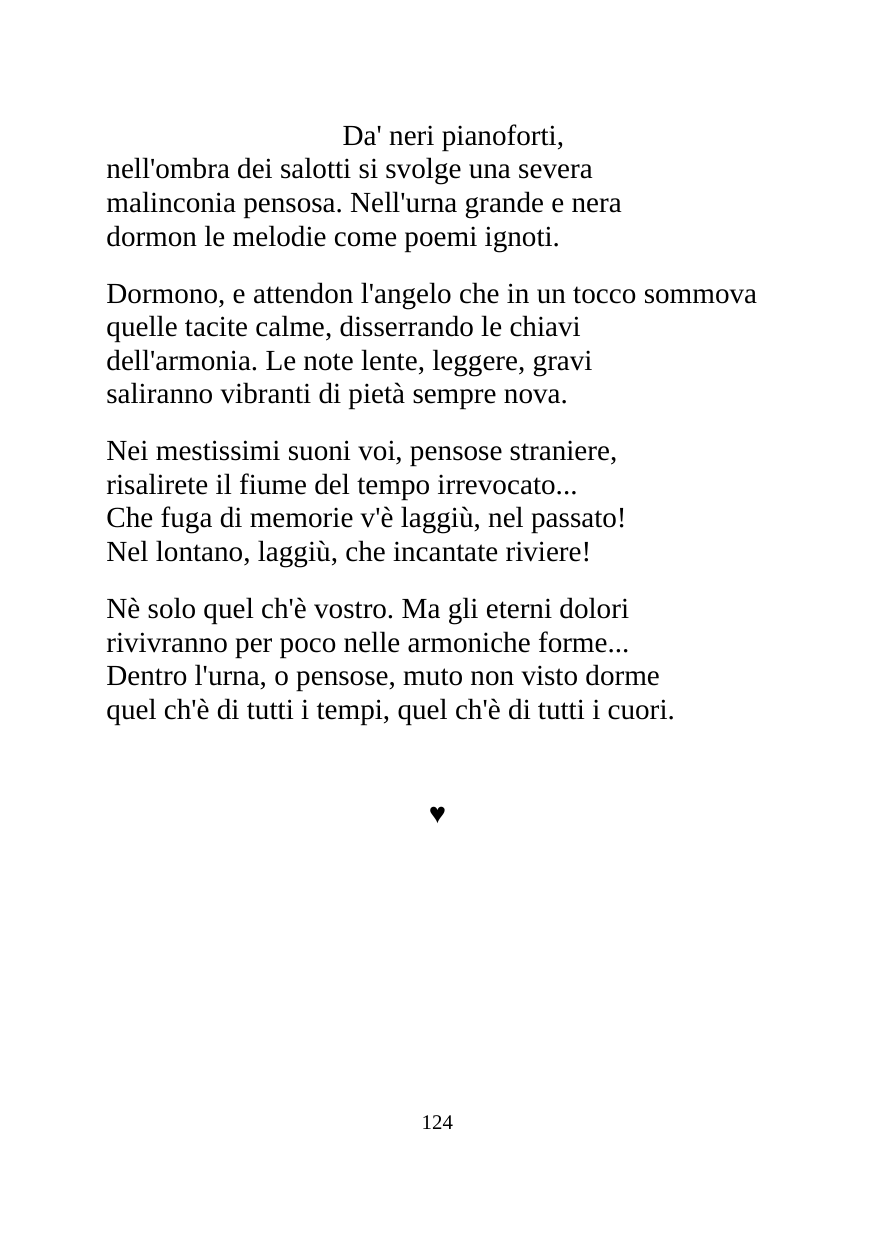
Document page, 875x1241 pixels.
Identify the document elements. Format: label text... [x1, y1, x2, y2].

text Nei mestissimi suoni voi, pensose straniere, risalirete il fiume del tempo irrevocato... Che fuga di memorie v'è laggiù, nel passato! Nel lontano, laggiù, che incantate riviere! [106, 433, 768, 568]
text ♥ [106, 796, 768, 830]
text Dormono, e attendon l'angelo che in un tocco sommova quelle tacite calme, disserrando le chiavi dell'armonia. Le note lente, leggere, gravi saliranno vibranti di pietà sempre nova. [106, 276, 768, 410]
text Da' neri pianoforti, nell'ombra dei salotti si svolge una severa malinconia pensosa. Nell'urna grande e nera dormon le melodie come poemi ignoti. [106, 118, 768, 252]
text Nè solo quel ch'è vostro. Ma gli eterni dolori rivivranno per poco nelle armoniche forme... Dentro l'urna, o pensose, muto non visto dorme quel ch'è di tutti i tempi, quel ch'è di tutti i cuori. [106, 591, 768, 725]
